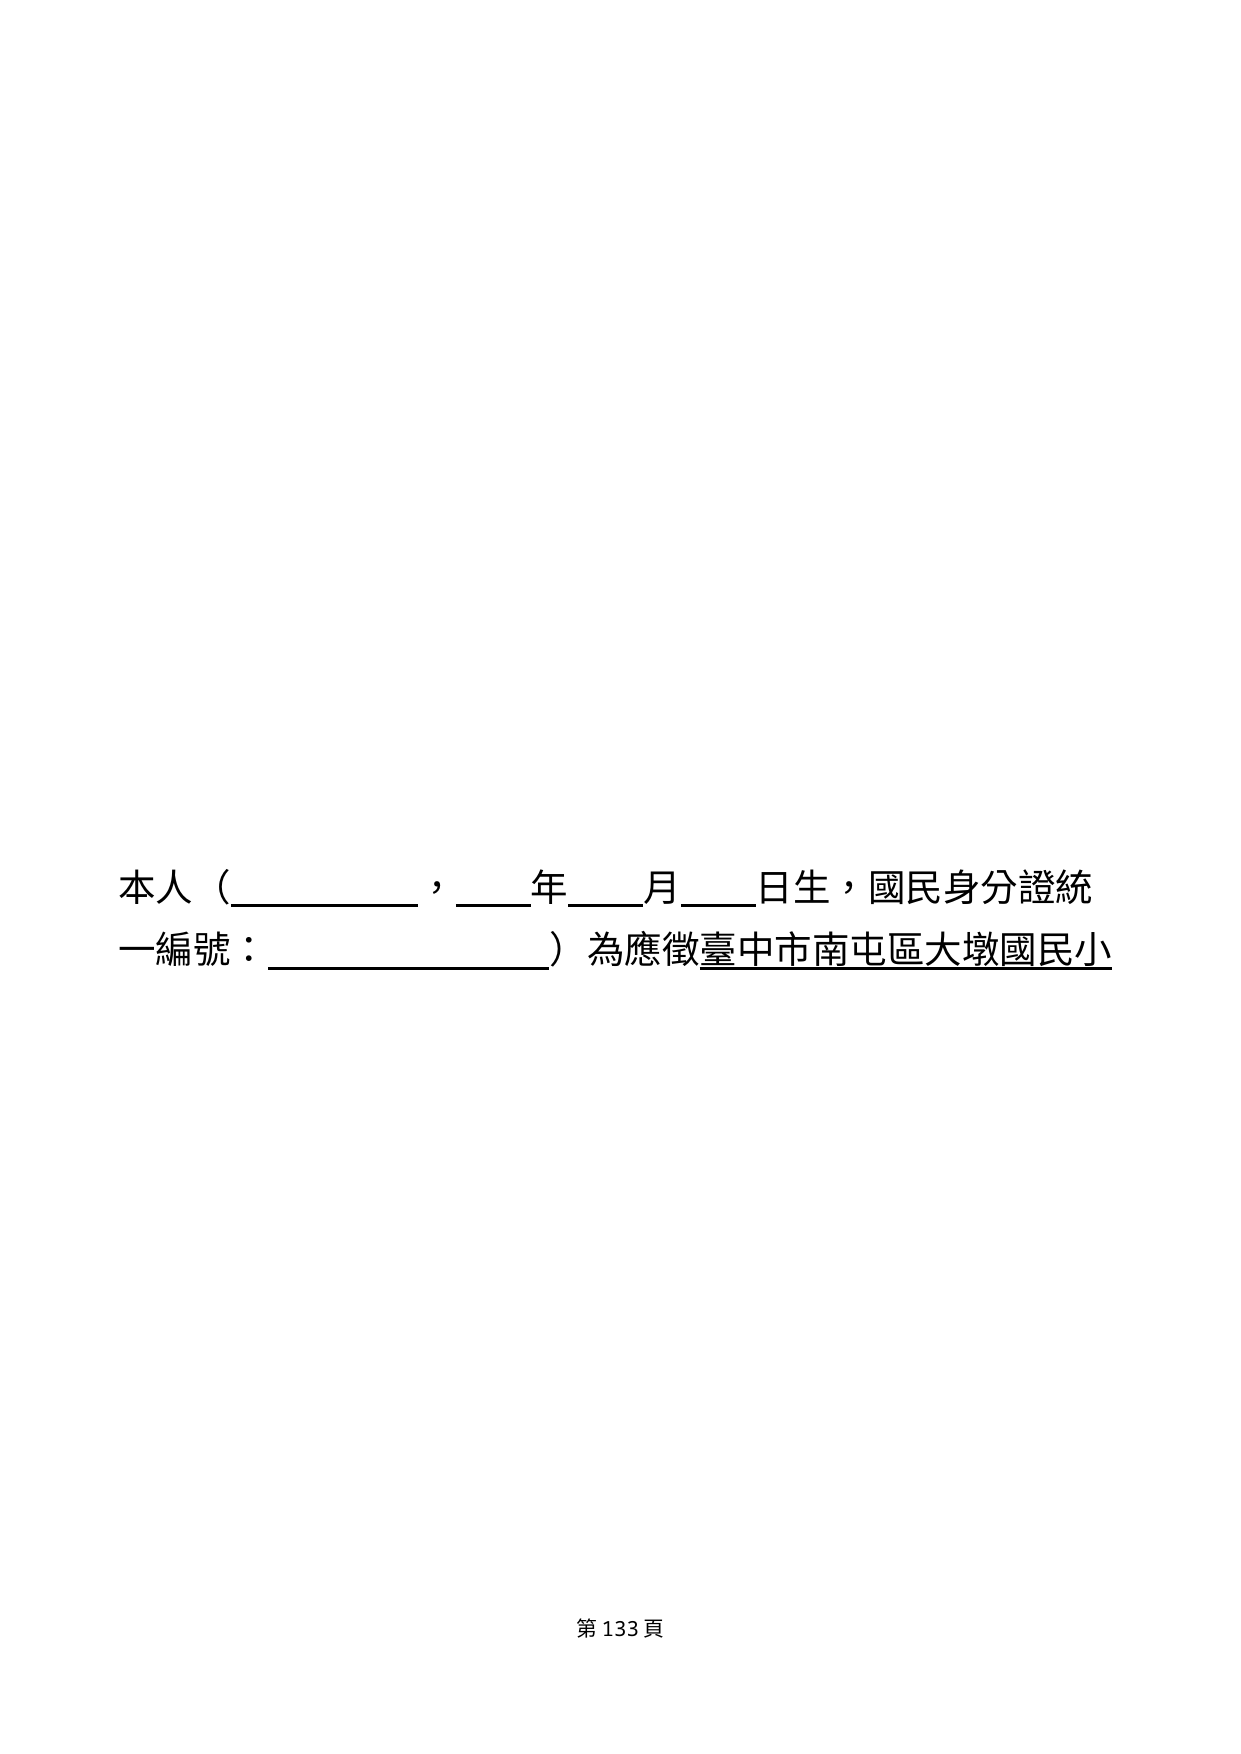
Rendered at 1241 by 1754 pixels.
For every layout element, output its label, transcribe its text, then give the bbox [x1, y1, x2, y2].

text 本人（ ， 年 月 日生，國民身分證統一編號： ）為應徵臺中市南屯區大墩國民小 [118, 843, 1122, 968]
